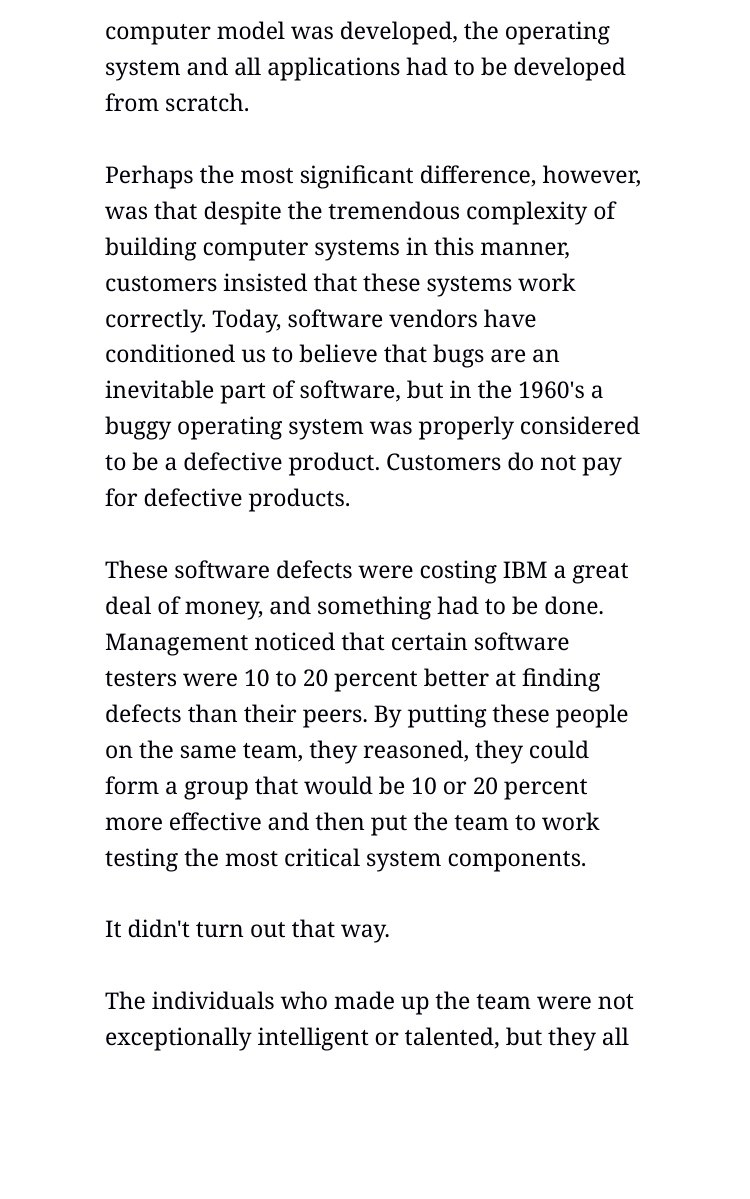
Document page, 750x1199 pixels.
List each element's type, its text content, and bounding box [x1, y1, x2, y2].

text The individuals who made up the team were not exceptionally intelligent or talented, but they all [105, 985, 645, 1052]
text These software defects were costing IBM a great deal of money, and something had to be done. Management noticed that certain software testers were 10 to 20 percent better at finding defects than their peers. By putting these people on the same team, they reasoned, they could form a group that would be 10 or 20 percent more effective and then put the team to work testing the most critical system components. [105, 554, 645, 873]
text Perhaps the most significant difference, however, was that despite the tremendous complexity of building computer systems in this manner, customers insisted that these systems work correctly. Today, software vendors have conditioned us to believe that bugs are an inevitable part of software, but in the 1960's a buggy operating system was properly considered to be a defective product. Customers do not pay for defective products. [105, 159, 645, 513]
text It didn't turn out that way. [105, 913, 645, 945]
text computer model was developed, the operating system and all applications had to be developed from scratch. [105, 15, 645, 118]
